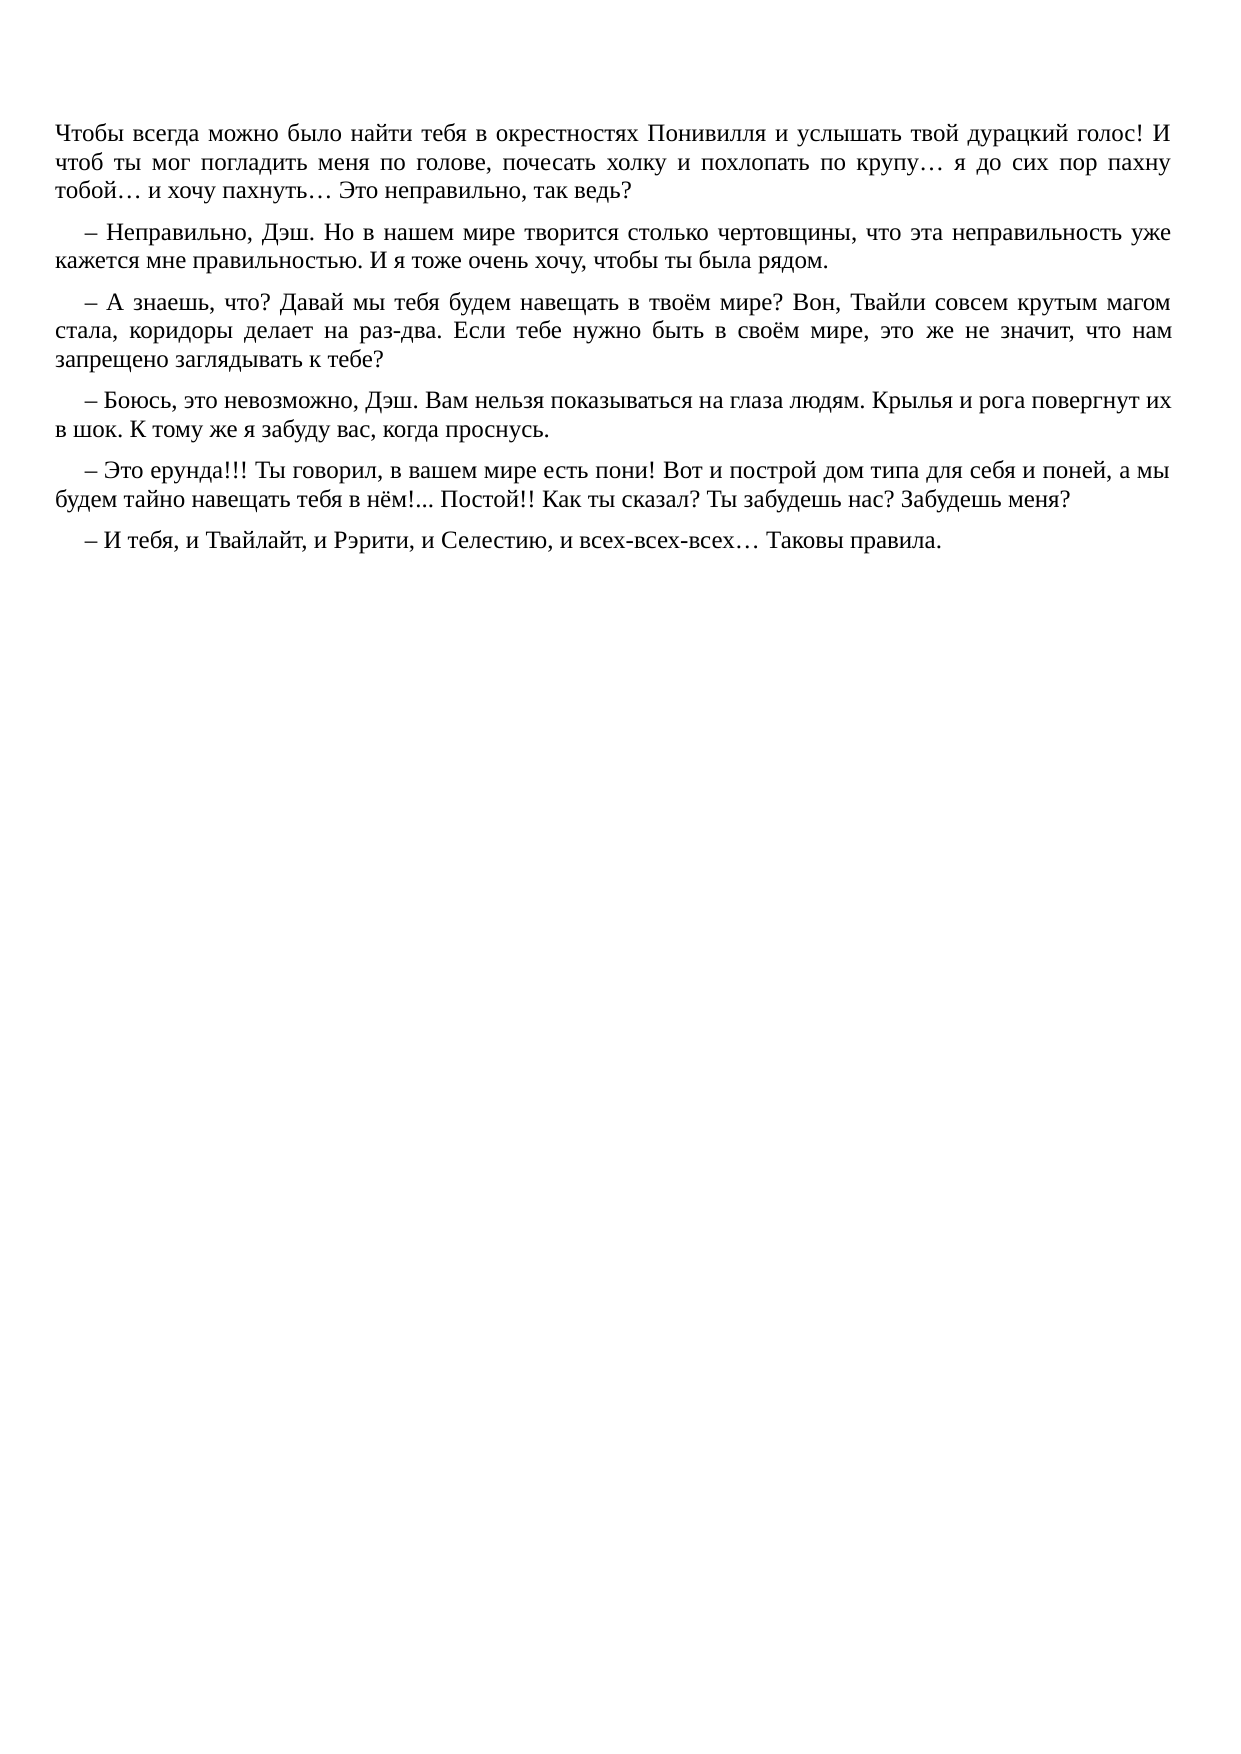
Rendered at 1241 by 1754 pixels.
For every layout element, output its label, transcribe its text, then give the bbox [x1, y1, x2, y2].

text Чтобы всегда можно было найти тебя в окрестностях Понивилля и услышать твой дурацкий голос! И чтоб ты мог погладить меня по голове, почесать холку и похлопать по крупу… я до сих пор пахну тобой… и хочу пахнуть… Это неправильно, так ведь? [55, 118, 1172, 204]
text – А знаешь, что? Давай мы тебя будем навещать в твоём мире? Вон, Твайли совсем крутым магом стала, коридоры делает на раз-два. Если тебе нужно быть в своём мире, это же не значит, что нам запрещено заглядывать к тебе? [55, 287, 1172, 373]
text – Боюсь, это невозможно, Дэш. Вам нельзя показываться на глаза людям. Крылья и рога повергнут их в шок. К тому же я забуду вас, когда проснусь. [55, 386, 1172, 443]
text – И тебя, и Твайлайт, и Рэрити, и Селестию, и всех-всех-всех… Таковы правила. [55, 526, 1172, 554]
text – Это ерунда!!! Ты говорил, в вашем мире есть пони! Вот и построй дом типа для себя и поней, а мы будем тайно навещать тебя в нём!... Постой!! Как ты сказал? Ты забудешь нас? Забудешь меня? [55, 456, 1172, 513]
text – Неправильно, Дэш. Но в нашем мире творится столько чертовщины, что эта неправильность уже кажется мне правильностью. И я тоже очень хочу, чтобы ты была рядом. [55, 217, 1172, 274]
